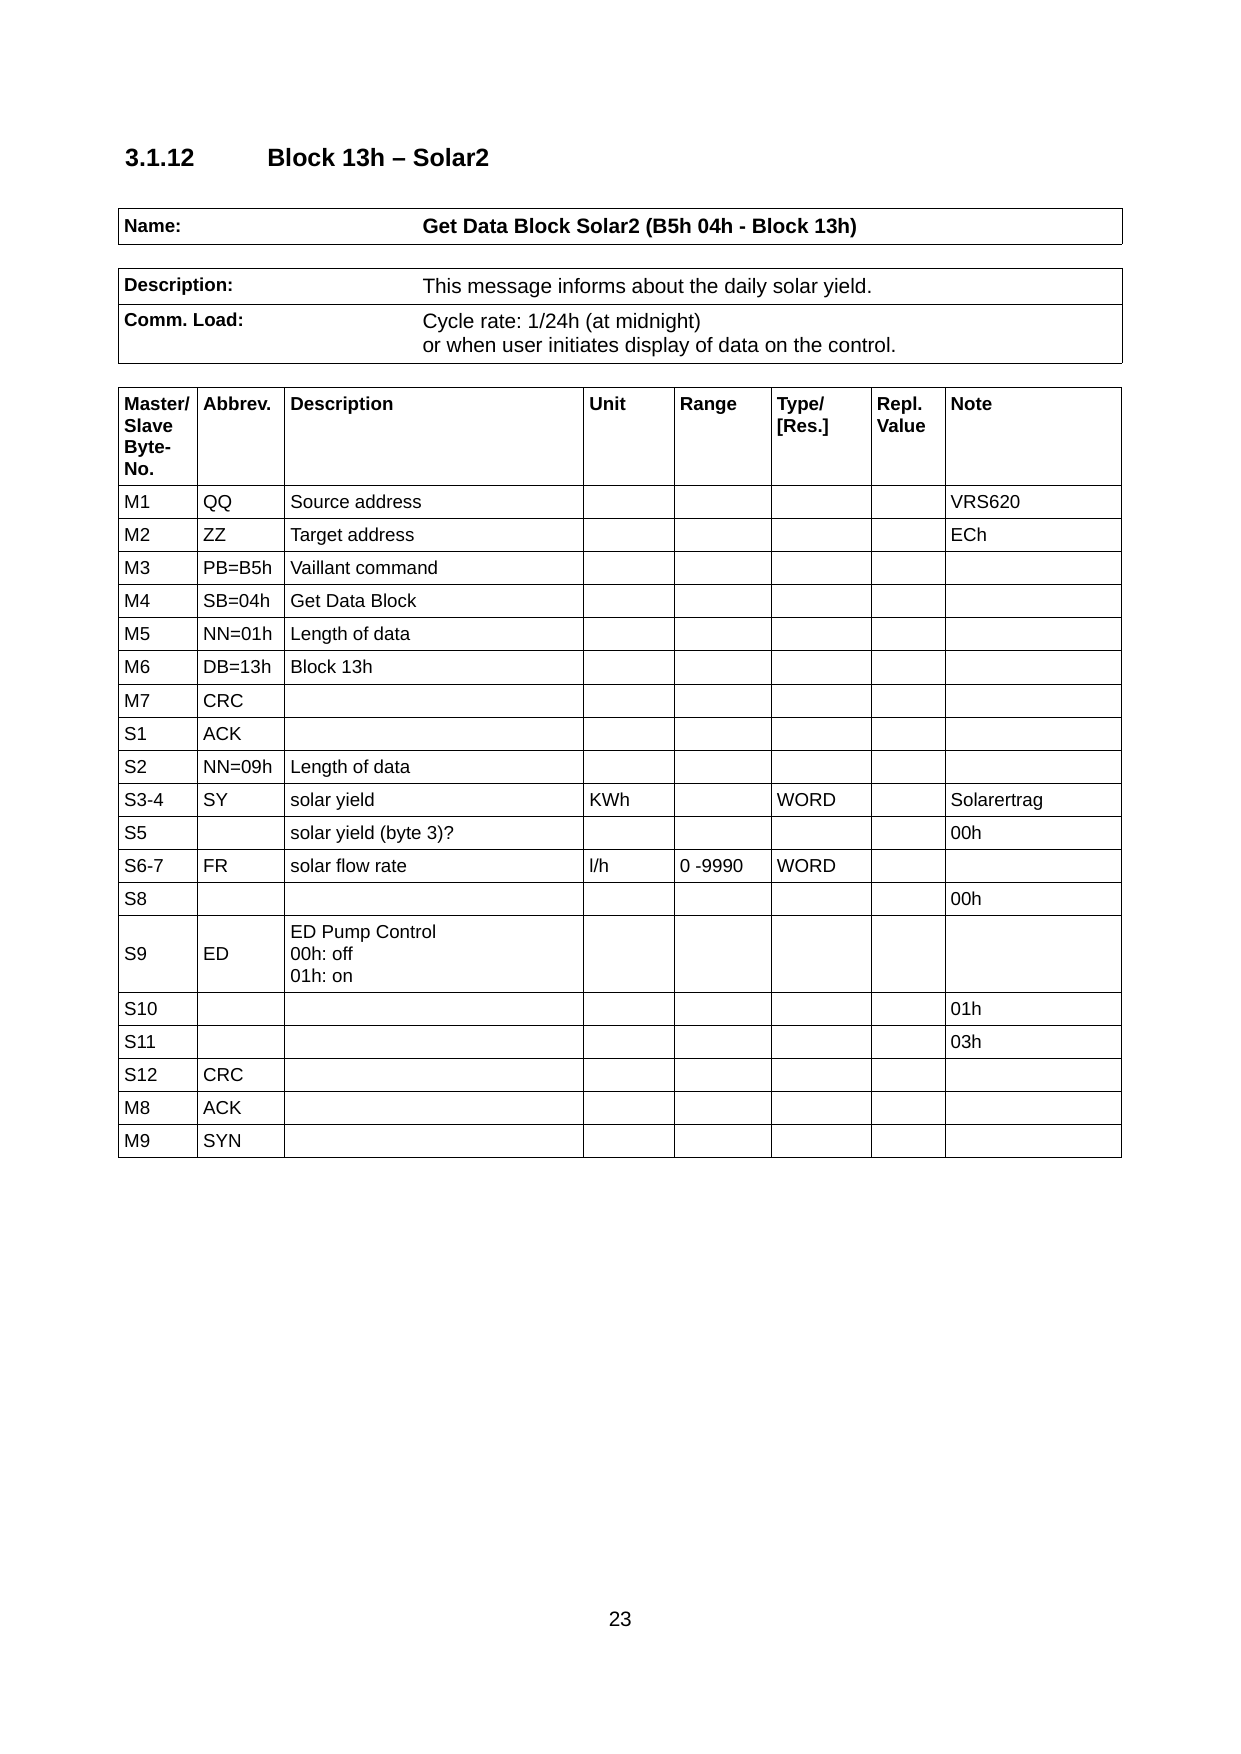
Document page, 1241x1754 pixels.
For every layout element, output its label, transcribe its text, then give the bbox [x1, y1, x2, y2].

table_cell S9 [119, 916, 197, 992]
table_cell Comm. Load: [119, 305, 416, 363]
table_cell [772, 486, 871, 518]
table_cell ACK [198, 718, 284, 750]
table_cell QQ [198, 486, 284, 518]
table_cell [198, 883, 284, 915]
table_cell [772, 519, 871, 551]
table_cell solar yield [285, 784, 583, 816]
table_cell [772, 817, 871, 849]
table_cell [584, 1059, 674, 1091]
table_cell 01h [946, 993, 1121, 1025]
table_cell [946, 1125, 1121, 1157]
table_cell [285, 883, 583, 915]
table_cell [946, 718, 1121, 750]
table_cell [285, 993, 583, 1025]
table_cell Block 13h [285, 651, 583, 683]
table_header Abbrev. [198, 388, 284, 485]
subtitle Block 13h – Solar2 [118, 143, 1122, 172]
table_cell M1 [119, 486, 197, 518]
table_cell SB=04h [198, 585, 284, 617]
table_cell [772, 585, 871, 617]
table_header Description [285, 388, 583, 485]
table_cell [675, 618, 771, 650]
table_cell Get Data Block [285, 585, 583, 617]
table_cell NN=01h [198, 618, 284, 650]
table_cell [584, 817, 674, 849]
table_cell [772, 1125, 871, 1157]
table_cell [946, 552, 1121, 584]
table_cell [675, 1125, 771, 1157]
table_cell S11 [119, 1026, 197, 1058]
table_cell [872, 916, 945, 992]
table_cell SY [198, 784, 284, 816]
table_cell [675, 916, 771, 992]
table_cell [872, 685, 945, 717]
table_cell Solarertrag [946, 784, 1121, 816]
table_cell S1 [119, 718, 197, 750]
table_cell [584, 1026, 674, 1058]
table_cell [584, 585, 674, 617]
table_cell [584, 552, 674, 584]
table_cell [872, 552, 945, 584]
table_cell [285, 685, 583, 717]
table_cell S8 [119, 883, 197, 915]
table_cell S10 [119, 993, 197, 1025]
table_cell S12 [119, 1059, 197, 1091]
table_cell [872, 784, 945, 816]
table_cell [772, 751, 871, 783]
table_cell [584, 618, 674, 650]
table_cell [675, 1026, 771, 1058]
table_cell [675, 486, 771, 518]
table_cell [772, 883, 871, 915]
table_cell [772, 552, 871, 584]
table_cell [872, 618, 945, 650]
table_cell Vaillant command [285, 552, 583, 584]
table_header Get Data Block Solar2 (B5h 04h - Block 13h) [416, 209, 1122, 244]
table_cell NN=09h [198, 751, 284, 783]
table_cell solar flow rate [285, 850, 583, 882]
table_cell [675, 751, 771, 783]
table_cell 03h [946, 1026, 1121, 1058]
table_cell M6 [119, 651, 197, 683]
table_header This message informs about the daily solar yield. [416, 269, 1122, 303]
table_cell DB=13h [198, 651, 284, 683]
table_cell [772, 718, 871, 750]
table_cell [946, 850, 1121, 882]
table_header Type/ [Res.] [772, 388, 871, 485]
table_cell FR [198, 850, 284, 882]
table_cell Length of data [285, 751, 583, 783]
table_header Description: [119, 269, 416, 303]
table_cell [946, 651, 1121, 683]
table_cell SYN [198, 1125, 284, 1157]
table_cell [772, 993, 871, 1025]
table_header Unit [584, 388, 674, 485]
table_cell 00h [946, 883, 1121, 915]
table_cell [872, 850, 945, 882]
table_cell [872, 585, 945, 617]
table_cell [872, 817, 945, 849]
table_cell [584, 1092, 674, 1124]
table_cell [584, 916, 674, 992]
table_cell [675, 1092, 771, 1124]
table_cell [772, 651, 871, 683]
table_cell KWh [584, 784, 674, 816]
table_cell [946, 751, 1121, 783]
table_cell CRC [198, 685, 284, 717]
table_header Note [946, 388, 1121, 485]
table_cell [584, 685, 674, 717]
table_cell [872, 718, 945, 750]
table_cell solar yield (byte 3)? [285, 817, 583, 849]
table_cell Length of data [285, 618, 583, 650]
table_cell [946, 916, 1121, 992]
table_cell S5 [119, 817, 197, 849]
table_cell [584, 1125, 674, 1157]
table_cell [772, 916, 871, 992]
table_cell [198, 1026, 284, 1058]
table_cell S6-7 [119, 850, 197, 882]
table_cell [946, 685, 1121, 717]
table_cell [872, 1059, 945, 1091]
table_cell Target address [285, 519, 583, 551]
table_cell Source address [285, 486, 583, 518]
table_cell [946, 1092, 1121, 1124]
table_cell [675, 1059, 771, 1091]
table_cell ACK [198, 1092, 284, 1124]
table_cell [584, 993, 674, 1025]
table_cell WORD [772, 850, 871, 882]
table_cell [946, 618, 1121, 650]
table_cell [872, 1026, 945, 1058]
table_cell ED Pump Control 00h: off 01h: on [285, 916, 583, 992]
table_cell [872, 883, 945, 915]
table_cell [872, 486, 945, 518]
table_cell [675, 817, 771, 849]
table_cell [872, 751, 945, 783]
table_cell [198, 993, 284, 1025]
table_cell [675, 519, 771, 551]
table_cell M8 [119, 1092, 197, 1124]
table_cell l/h [584, 850, 674, 882]
table_cell [584, 718, 674, 750]
table_cell [872, 651, 945, 683]
table_cell [946, 1059, 1121, 1091]
table_cell [584, 519, 674, 551]
table_cell [675, 585, 771, 617]
table_cell [772, 1092, 871, 1124]
table_cell [872, 1092, 945, 1124]
table_header Name: [119, 209, 416, 244]
table_cell M9 [119, 1125, 197, 1157]
table_cell S3-4 [119, 784, 197, 816]
table_cell ECh [946, 519, 1121, 551]
table_cell CRC [198, 1059, 284, 1091]
table_cell [872, 993, 945, 1025]
table_cell [772, 618, 871, 650]
table_cell [584, 883, 674, 915]
table_cell [675, 651, 771, 683]
table_cell [872, 1125, 945, 1157]
table_cell [285, 1092, 583, 1124]
table_cell M7 [119, 685, 197, 717]
table_cell Cycle rate: 1/24h (at midnight) or when user initiates display of data on the control. [416, 305, 1122, 363]
table_cell S2 [119, 751, 197, 783]
table_header Range [675, 388, 771, 485]
table_cell M3 [119, 552, 197, 584]
table_cell [285, 1026, 583, 1058]
table_cell [285, 1125, 583, 1157]
table_cell PB=B5h [198, 552, 284, 584]
table_cell [946, 585, 1121, 617]
table_cell [675, 685, 771, 717]
table_cell [198, 817, 284, 849]
table_cell [675, 993, 771, 1025]
table_cell M2 [119, 519, 197, 551]
table_cell M5 [119, 618, 197, 650]
table_cell [285, 718, 583, 750]
table_cell [675, 883, 771, 915]
table_cell [772, 685, 871, 717]
table_cell [584, 486, 674, 518]
table_header Repl. Value [872, 388, 945, 485]
table_cell WORD [772, 784, 871, 816]
table_header Master/ Slave Byte-No. [119, 388, 197, 485]
table_cell [872, 519, 945, 551]
table_cell 0 -9990 [675, 850, 771, 882]
table_cell ED [198, 916, 284, 992]
table_cell [675, 718, 771, 750]
table_cell 00h [946, 817, 1121, 849]
table_cell M4 [119, 585, 197, 617]
table_cell [675, 552, 771, 584]
table_cell VRS620 [946, 486, 1121, 518]
table_cell ZZ [198, 519, 284, 551]
table_cell [772, 1026, 871, 1058]
table_cell [772, 1059, 871, 1091]
table_cell [675, 784, 771, 816]
table_cell [584, 651, 674, 683]
table_cell [584, 751, 674, 783]
table_cell [285, 1059, 583, 1091]
